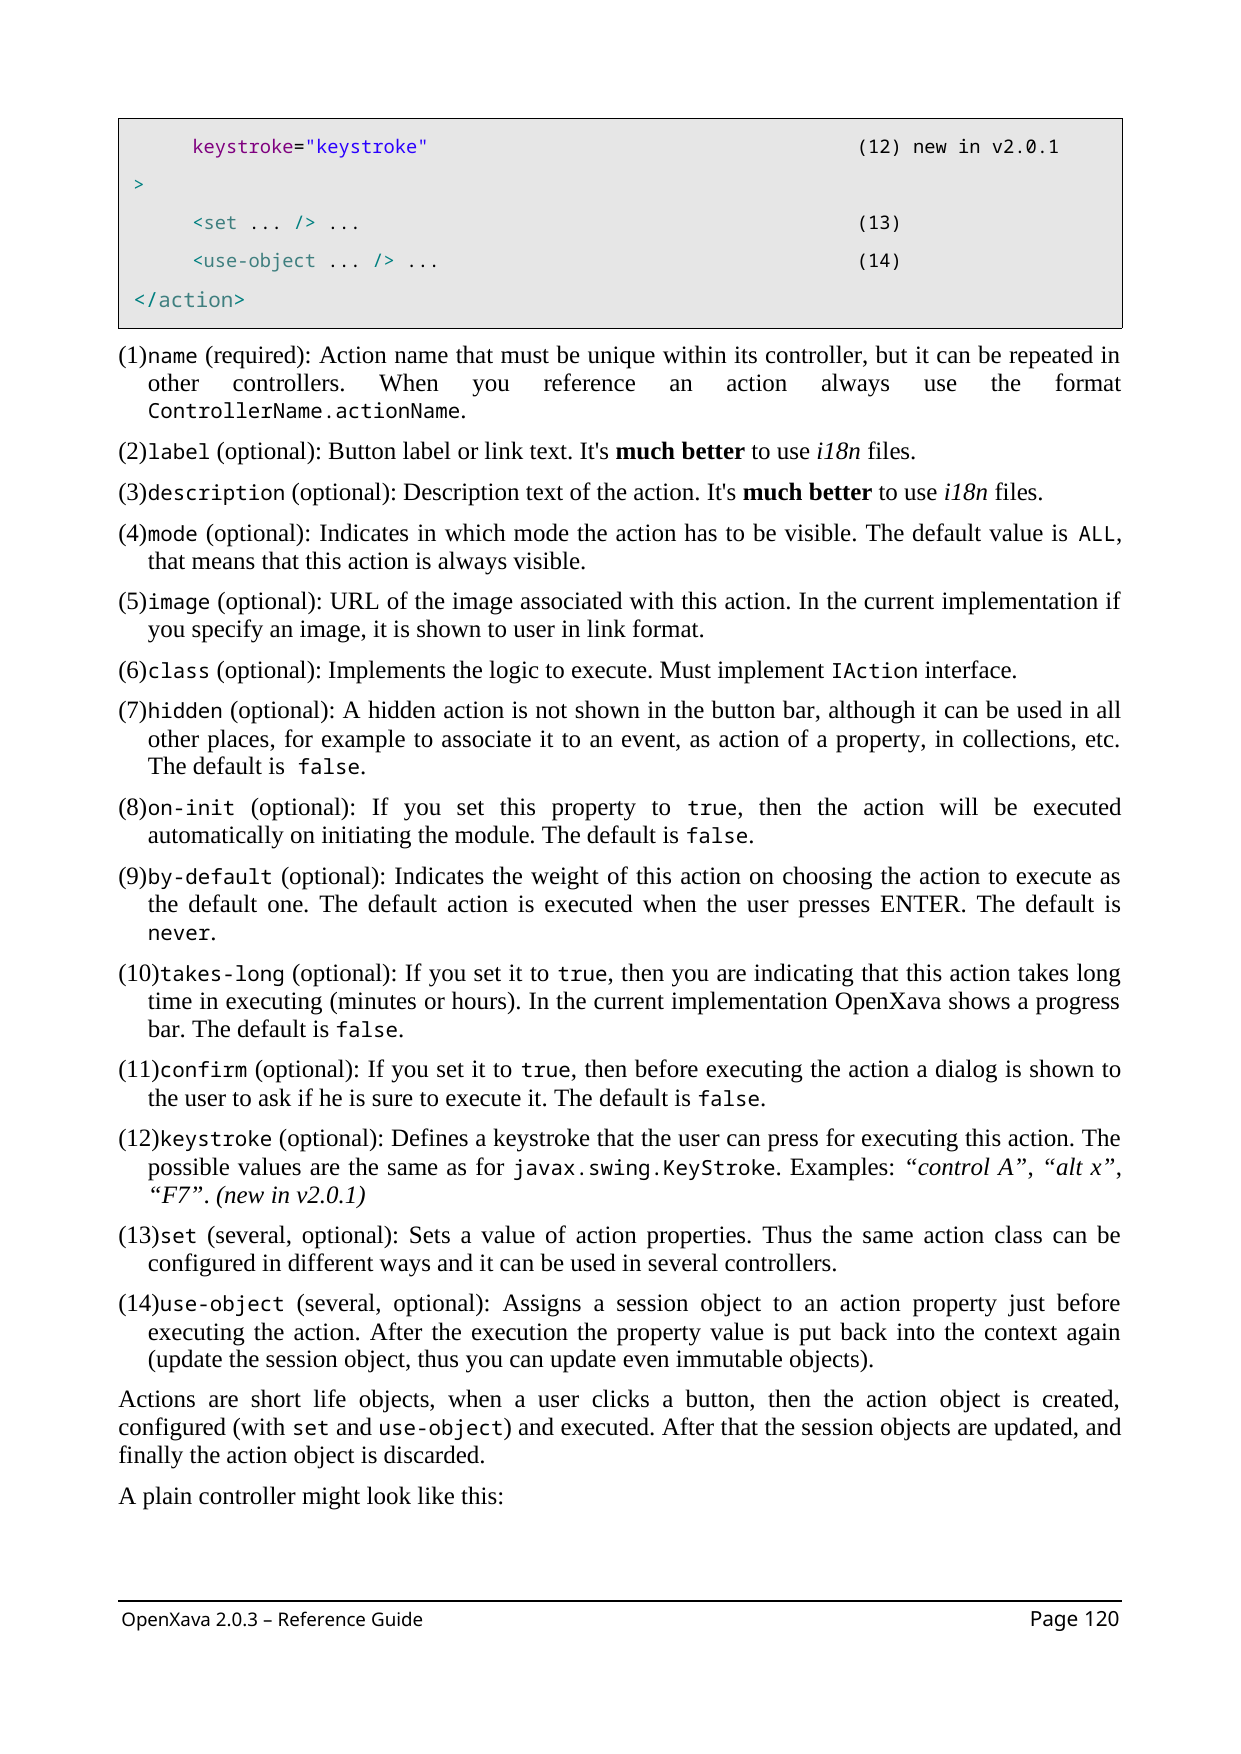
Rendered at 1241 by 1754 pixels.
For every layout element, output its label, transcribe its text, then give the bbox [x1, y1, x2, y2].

list confirm (optional): If you set it to true, then before executing the action a dialog is shown to the user to ask if he is sure to execute it. The default is false. [118, 1055, 1122, 1112]
list use-object (several, optional): Assigns a session object to an action property just before executing the action. After the execution the property value is put back into the context again (update the session object, thus you can update even immutable objects). [118, 1289, 1122, 1373]
list on-init (optional): If you set this property to true, then the action will be executed automatically on initiating the module. The default is false. [118, 793, 1122, 849]
text keystroke="keystroke" (12) new in v2.0.1 [119, 119, 1122, 156]
text <use-object ... /> ... (14) [119, 232, 1122, 270]
list hidden (optional): A hidden action is not shown in the button bar, although it can be used in all other places, for example to associate it to an event, as action of a property, in collections, etc. The default is false. [118, 696, 1122, 781]
text Actions are short life objects, when a user clicks a button, then the action object is created, configured (with set and use-object) and executed. After that the session objects are updated, and finally the action object is discarded. [118, 1386, 1122, 1469]
list mode (optional): Indicates in which mode the action has to be visible. The default value is ALL, that means that this action is always visible. [118, 519, 1122, 575]
list class (optional): Implements the logic to execute. Must implement IAction interface. [118, 656, 1122, 684]
list keystroke (optional): Defines a keystroke that the user can press for executing this action. The possible values are the same as for javax.swing.KeyStroke. Examples: “control A”, “alt x”, “F7”. (new in v2.0.1) [118, 1124, 1122, 1208]
text > [119, 156, 1122, 194]
text </action> [119, 270, 1122, 328]
list name (required): Action name that must be unique within its controller, but it can be repeated in other controllers. When you reference an action always use the format ControllerName.actionName. [118, 341, 1122, 425]
text A plain controller might look like this: [118, 1482, 1122, 1509]
list image (optional): URL of the image associated with this action. In the current implementation if you specify an image, it is shown to user in link format. [118, 587, 1122, 643]
list set (several, optional): Sets a value of action properties. Thus the same action class can be configured in different ways and it can be used in several controllers. [118, 1221, 1122, 1277]
text <set ... /> ... (13) [119, 194, 1122, 232]
list label (optional): Button label or link text. It's much better to use i18n files. [118, 437, 1122, 466]
list description (optional): Description text of the action. It's much better to use i18n files. [118, 478, 1122, 506]
list takes-long (optional): If you set it to true, then you are indicating that this action takes long time in executing (minutes or hours). In the current implementation OpenXava shows a progress bar. The default is false. [118, 959, 1122, 1043]
list by-default (optional): Indicates the weight of this action on choosing the action to execute as the default one. The default action is executed when the user presses ENTER. The default is never. [118, 862, 1122, 946]
